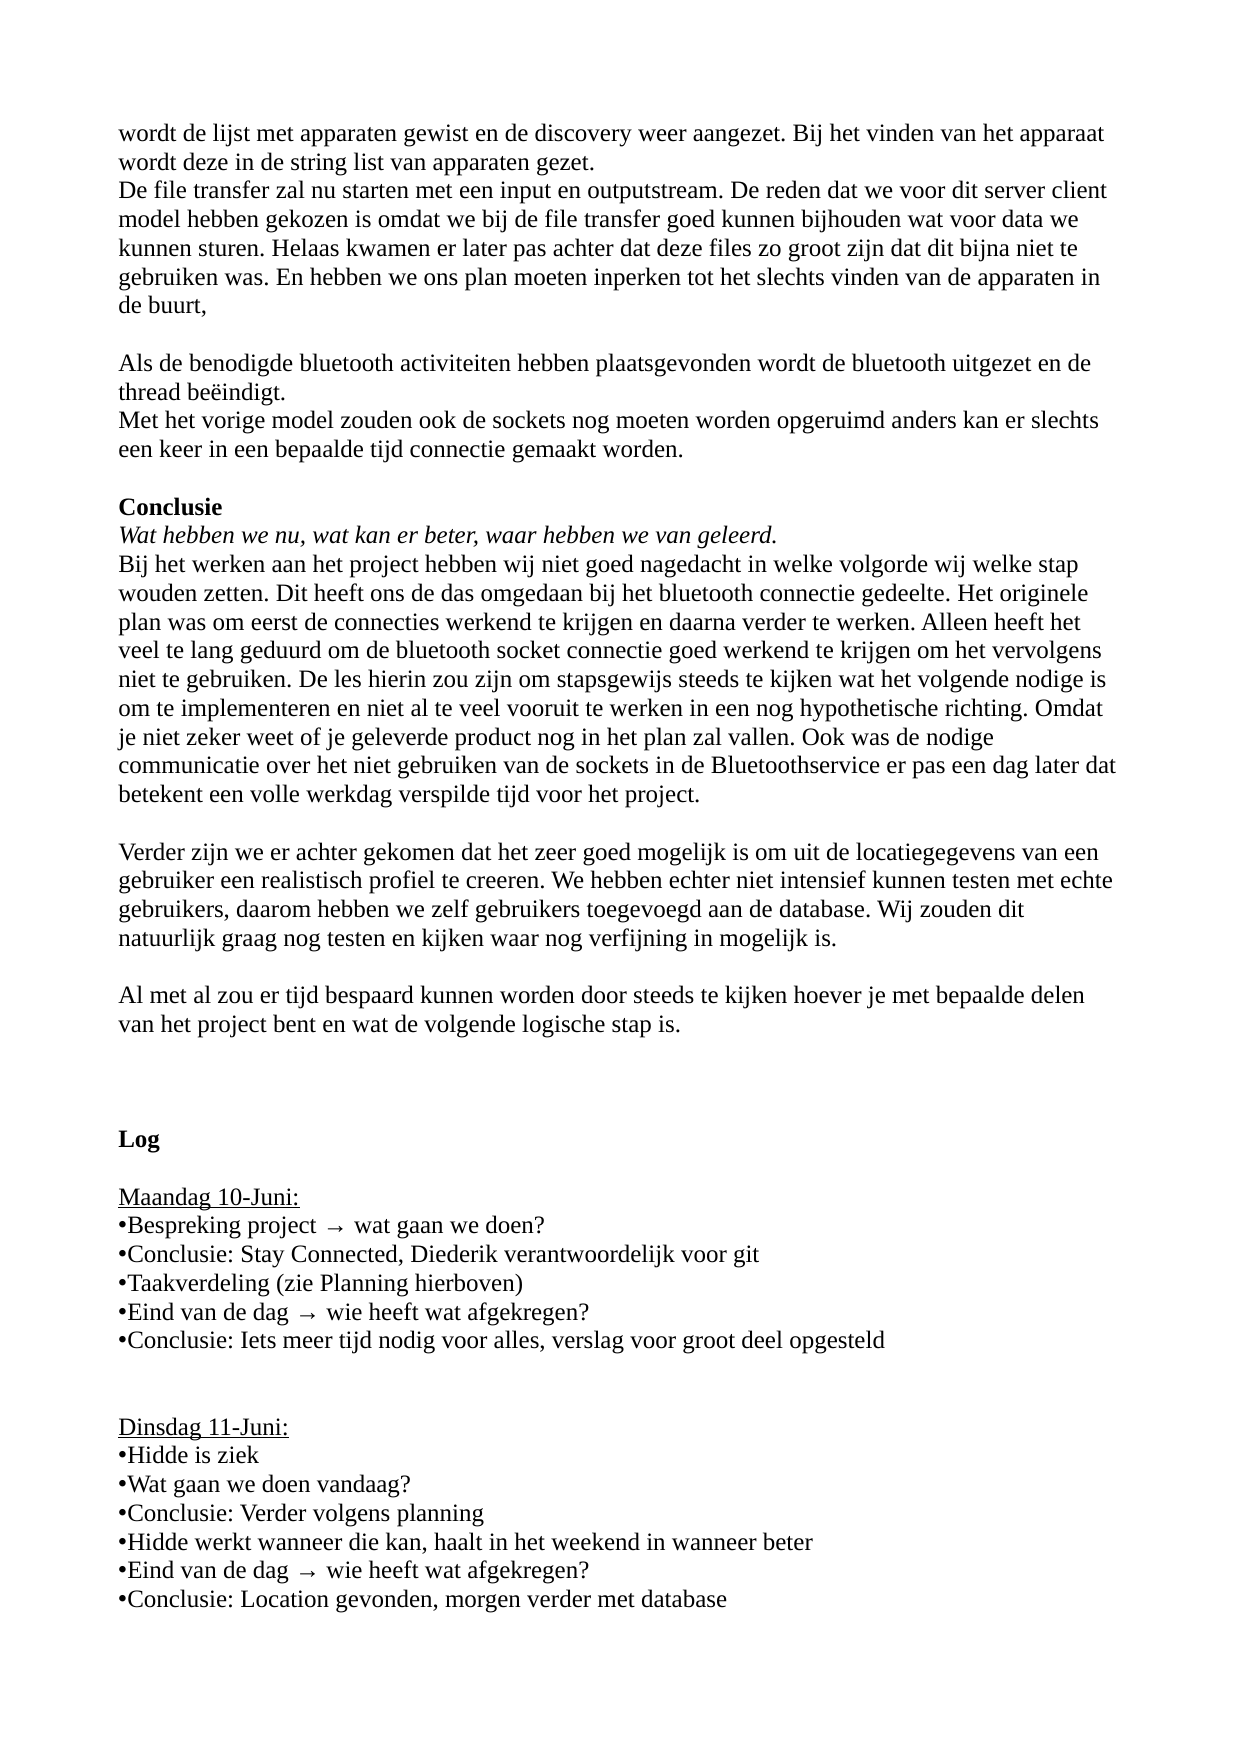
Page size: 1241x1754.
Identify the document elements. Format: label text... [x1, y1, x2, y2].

list Eind van de dag → wie heeft wat afgekregen? [118, 1297, 1122, 1326]
list Eind van de dag → wie heeft wat afgekregen? [118, 1556, 1122, 1584]
list Bespreking project → wat gaan we doen? [118, 1211, 1122, 1239]
text Log [118, 1124, 1122, 1153]
text Met het vorige model zouden ook de sockets nog moeten worden opgeruimd anders kan er slechts een keer in een bepaalde tijd connectie gemaakt worden. [118, 406, 1122, 463]
list Conclusie: Location gevonden, morgen verder met database [118, 1584, 1122, 1613]
text Bij het werken aan het project hebben wij niet goed nagedacht in welke volgorde wij welke stap wouden zetten. Dit heeft ons de das omgedaan bij het bluetooth connectie gedeelte. Het originele plan was om eerst de connecties werkend te krijgen en daarna verder te werken. Alleen heeft het veel te lang geduurd om de bluetooth socket connectie goed werkend te krijgen om het vervolgens niet te gebruiken. De les hierin zou zijn om stapsgewijs steeds te kijken wat het volgende nodige is om te implementeren en niet al te veel vooruit te werken in een nog hypothetische richting. Omdat je niet zeker weet of je geleverde product nog in het plan zal vallen. Ook was de nodige communicatie over het niet gebruiken van de sockets in de Bluetoothservice er pas een dag later dat betekent een volle werkdag verspilde tijd voor het project. [118, 549, 1122, 808]
list Conclusie: Verder volgens planning [118, 1498, 1122, 1527]
text Dinsdag 11-Juni: [118, 1412, 1122, 1441]
text Wat hebben we nu, wat kan er beter, waar hebben we van geleerd. [118, 521, 1122, 549]
list Conclusie: Iets meer tijd nodig voor alles, verslag voor groot deel opgesteld [118, 1326, 1122, 1354]
list Taakverdeling (zie Planning hierboven) [118, 1268, 1122, 1297]
list Wat gaan we doen vandaag? [118, 1469, 1122, 1498]
text Al met al zou er tijd bespaard kunnen worden door steeds te kijken hoever je met bepaalde delen van het project bent en wat de volgende logische stap is. [118, 981, 1122, 1038]
list Hidde werkt wanneer die kan, haalt in het weekend in wanneer beter [118, 1527, 1122, 1556]
text wordt de lijst met apparaten gewist en de discovery weer aangezet. Bij het vinden van het apparaat wordt deze in de string list van apparaten gezet. [118, 118, 1122, 176]
text De file transfer zal nu starten met een input en outputstream. De reden dat we voor dit server client model hebben gekozen is omdat we bij de file transfer goed kunnen bijhouden wat voor data we kunnen sturen. Helaas kwamen er later pas achter dat deze files zo groot zijn dat dit bijna niet te gebruiken was. En hebben we ons plan moeten inperken tot het slechts vinden van de apparaten in de buurt, Als de benodigde bluetooth activiteiten hebben plaatsgevonden wordt de bluetooth uitgezet en de thread beëindigt. [118, 176, 1122, 406]
list Hidde is ziek [118, 1441, 1122, 1469]
text Verder zijn we er achter gekomen dat het zeer goed mogelijk is om uit de locatiegegevens van een gebruiker een realistisch profiel te creeren. We hebben echter niet intensief kunnen testen met echte gebruikers, daarom hebben we zelf gebruikers toegevoegd aan de database. Wij zouden dit natuurlijk graag nog testen en kijken waar nog verfijning in mogelijk is. [118, 837, 1122, 952]
text Maandag 10-Juni: [118, 1182, 1122, 1211]
list Conclusie: Stay Connected, Diederik verantwoordelijk voor git [118, 1239, 1122, 1268]
text Conclusie [118, 492, 1122, 521]
